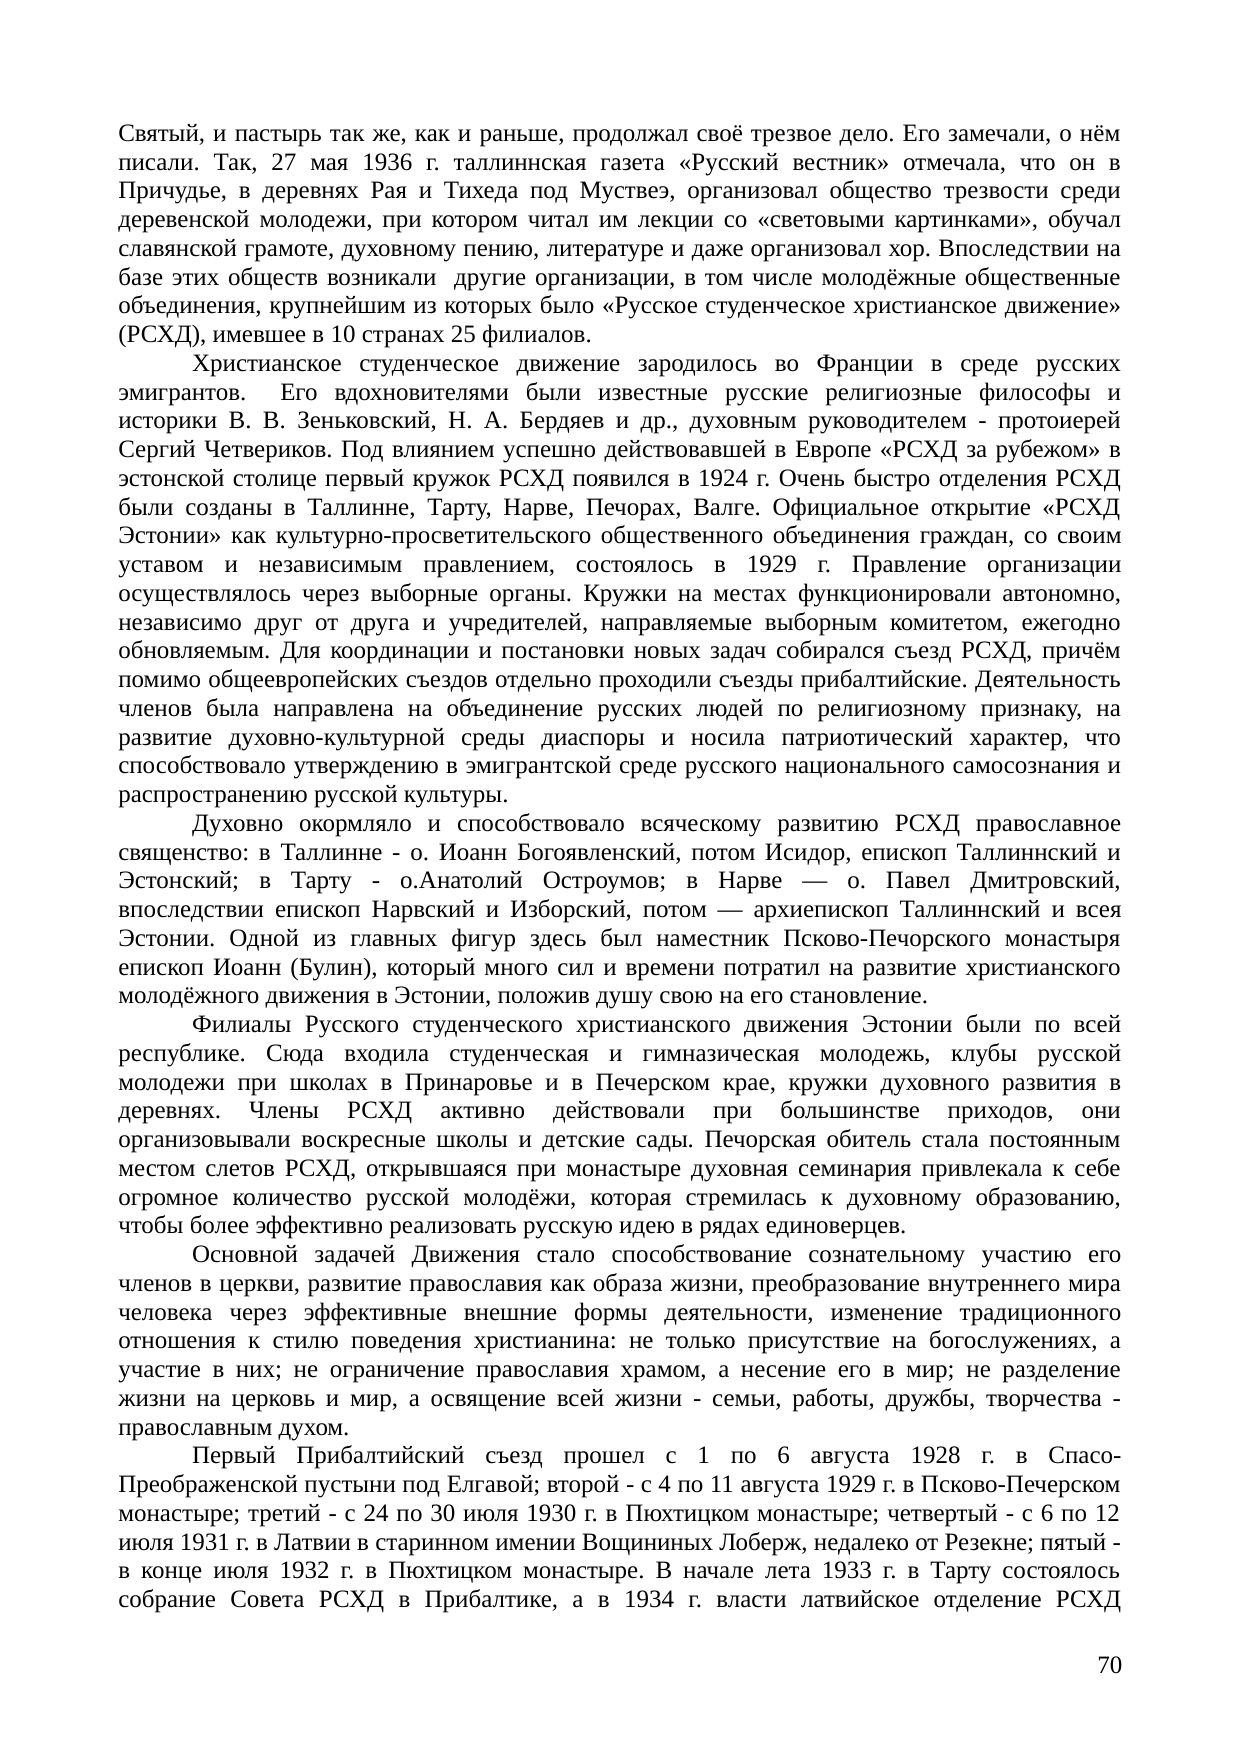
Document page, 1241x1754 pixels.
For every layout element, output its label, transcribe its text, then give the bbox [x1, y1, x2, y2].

text Основной задачей Движения стало способствование сознательному участию его членов в церкви, развитие православия как образа жизни, преобразование внутреннего мира человека через эффективные внешние формы деятельности, изменение традиционного отношения к стилю поведения христианина: не только присутствие на богослужениях, а участие в них; не ограничение православия храмом, а несение его в мир; не разделение жизни на церковь и мир, а освящение всей жизни - семьи, работы, дружбы, творчества - православным духом. [118, 1239, 1122, 1441]
text Первый Прибалтийский съезд прошел с 1 по 6 августа 1928 г. в Спасо-Преображенской пустыни под Елгавой; второй - с 4 по 11 августа 1929 г. в Псково-Печерском монастыре; третий - с 24 по 30 июля 1930 г. в Пюхтицком монастыре; четвертый - с 6 по 12 июля 1931 г. в Латвии в старинном имении Вощининых Лоберж, недалеко от Резекне; пятый - в конце июля 1932 г. в Пюхтицком монастыре. В начале лета 1933 г. в Тарту состоялось собрание Совета РСХД в Прибалтике, а в 1934 г. власти латвийское отделение РСХД [118, 1441, 1122, 1613]
text Святый, и пастырь так же, как и раньше, продолжал своё трезвое дело. Его замечали, о нём писали. Так, 27 мая 1936 г. таллиннская газета «Русский вестник» отмечала, что он в Причудье, в деревнях Рая и Тихеда под Муствеэ, организовал общество трезвости среди деревенской молодежи, при котором читал им лекции со «световыми картинками», обучал славянской грамоте, духовному пению, литературе и даже организовал хор. Впоследствии на базе этих обществ возникали другие организации, в том числе молодёжные общественные объединения, крупнейшим из которых было «Русское студенческое христианское движение» (РСХД), имевшее в 10 странах 25 филиалов. [118, 118, 1122, 348]
text Филиалы Русского студенческого христианского движения Эстонии были по всей республике. Сюда входила студенческая и гимназическая молодежь, клубы русской молодежи при школах в Принаровье и в Печерском крае, кружки духовного развития в деревнях. Члены РСХД активно действовали при большинстве приходов, они организовывали воскресные школы и детские сады. Печорская обитель стала постоянным местом слетов РСХД, открывшаяся при монастыре духовная семинария привлекала к себе огромное количество русской молодёжи, которая стремилась к духовному образованию, чтобы более эффективно реализовать русскую идею в рядах единоверцев. [118, 1009, 1122, 1239]
text Духовно окормляло и способствовало всяческому развитию РСХД православное священство: в Таллинне - о. Иоанн Богоявленский, потом Исидор, епископ Таллиннский и Эстонский; в Тарту - о.Анатолий Остроумов; в Нарве — о. Павел Дмитровский, впоследствии епископ Нарвский и Изборский, потом — архиепископ Таллиннский и всея Эстонии. Одной из главных фигур здесь был наместник Псково-Печорского монастыря епископ Иоанн (Булин), который много сил и времени потратил на развитие христианского молодёжного движения в Эстонии, положив душу свою на его становление. [118, 808, 1122, 1009]
text Христианское студенческое движение зародилось во Франции в среде русских эмигрантов. Его вдохновителями были известные русские религиозные философы и историки В. В. Зеньковский, Н. А. Бердяев и др., духовным руководителем - протоиерей Сергий Четвериков. Под влиянием успешно действовавшей в Европе «РСХД за рубежом» в эстонской столице первый кружок РСХД появился в 1924 г. Очень быстро отделения РСХД были созданы в Таллинне, Тарту, Нарве, Печорах, Валге. Официальное открытие «РСХД Эстонии» как культурно-просветительского общественного объединения граждан, со своим уставом и независимым правлением, состоялось в 1929 г. Правление организации осуществлялось через выборные органы. Кружки на местах функционировали автономно, независимо друг от друга и учредителей, направляемые выборным комитетом, ежегодно обновляемым. Для координации и постановки новых задач собирался съезд РСХД, причём помимо общеевропейских съездов отдельно проходили съезды прибалтийские. Деятельность членов была направлена на объединение русских людей по религиозному признаку, на развитие духовно-культурной среды диаспоры и носила патриотический характер, что способствовало утверждению в эмигрантской среде русского национального самосознания и распространению русской культуры. [118, 348, 1122, 808]
